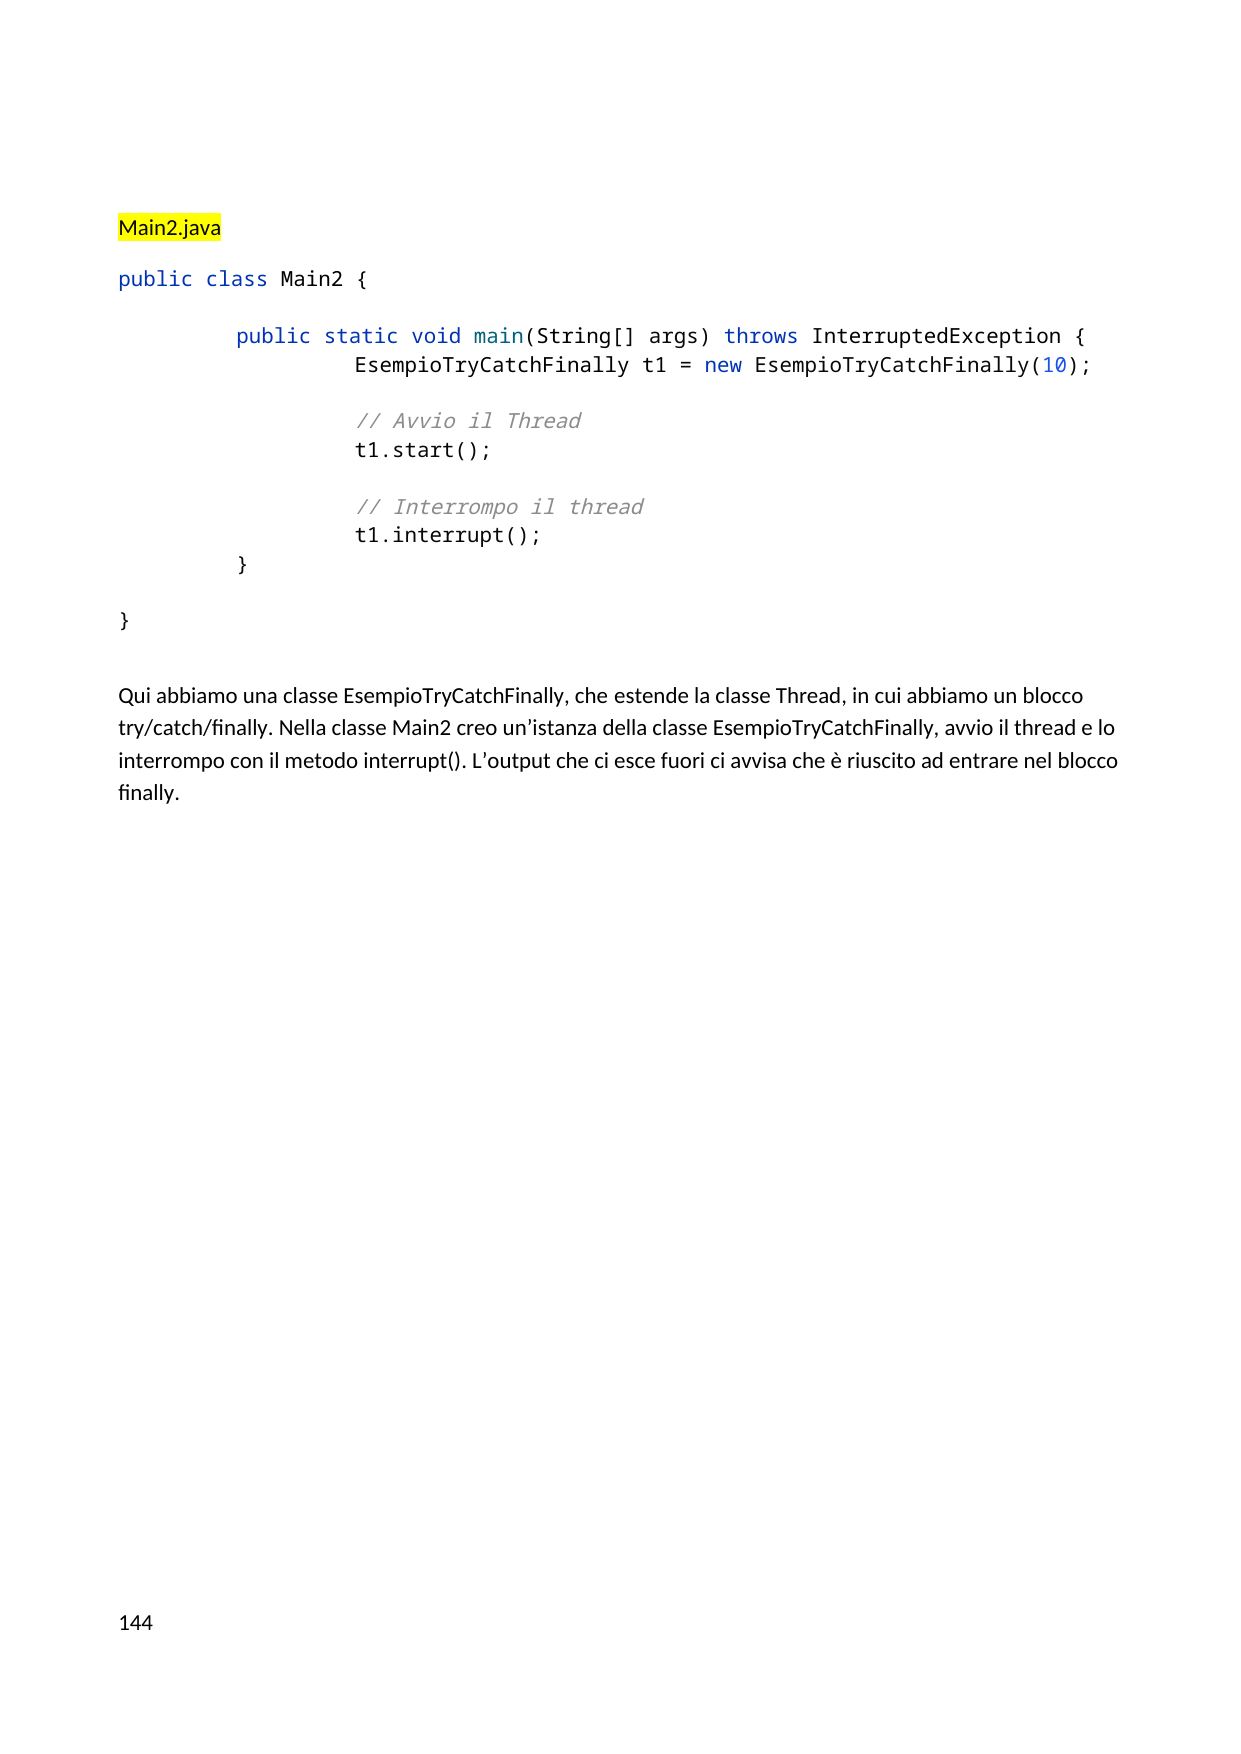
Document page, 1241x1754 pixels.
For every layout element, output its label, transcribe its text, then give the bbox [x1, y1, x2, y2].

text public class Main2 { public static void main(String[] args) throws InterruptedException { EsempioTryCatchFinally t1 = new EsempioTryCatchFinally(10); // Avvio il Thread t1.start(); // Interrompo il thread t1.interrupt(); } } [118, 264, 1122, 634]
text Main2.java [118, 213, 1122, 241]
text Qui abbiamo una classe EsempioTryCatchFinally, che estende la classe Thread, in cui abbiamo un blocco try/catch/finally. Nella classe Main2 creo un’istanza della classe EsempioTryCatchFinally, avvio il thread e lo interrompo con il metodo interrupt(). L’output che ci esce fuori ci avvisa che è riuscito ad entrare nel blocco finally. [118, 681, 1122, 806]
